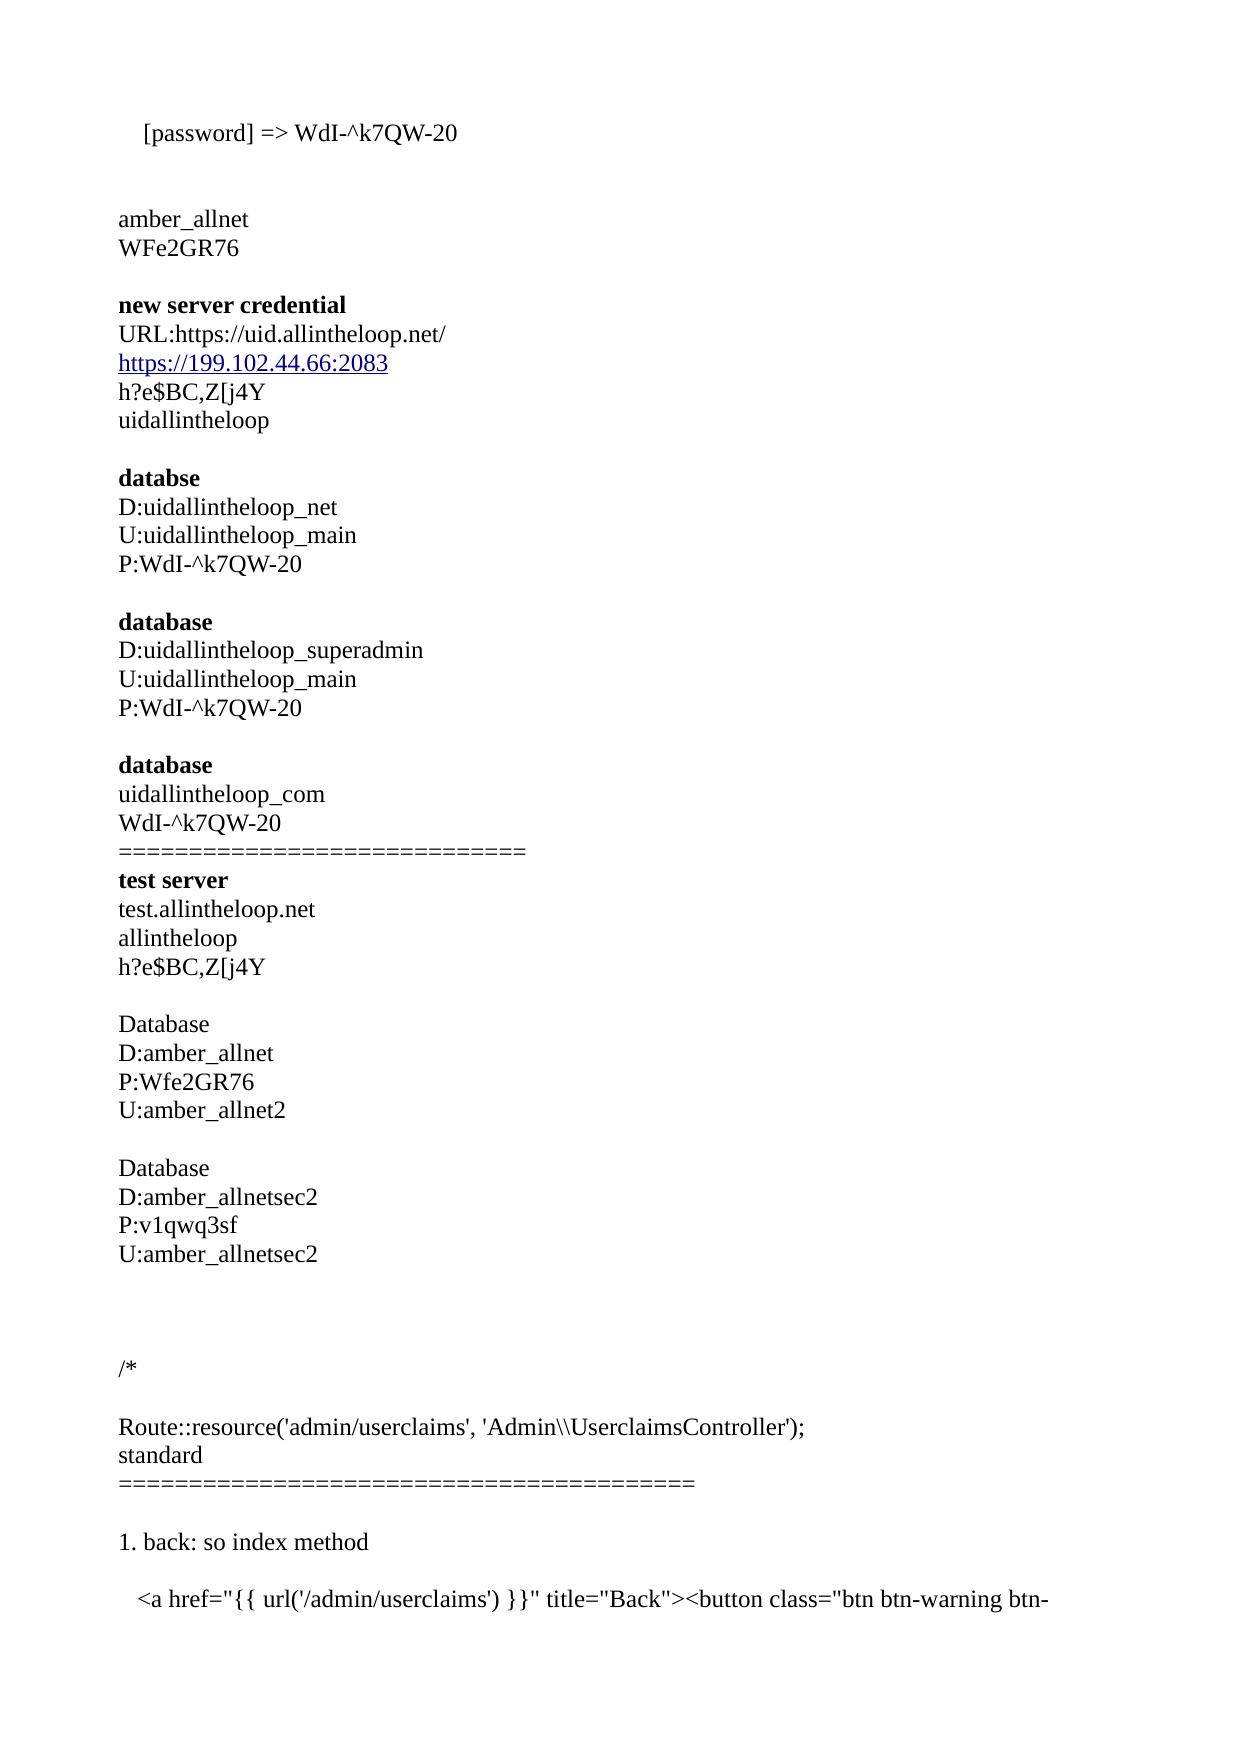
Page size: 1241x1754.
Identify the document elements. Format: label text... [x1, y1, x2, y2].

text database [118, 751, 1122, 779]
text Route::resource('admin/userclaims', 'Admin\\UserclaimsController'); [118, 1412, 1122, 1441]
text test server [118, 866, 1122, 894]
text uidallintheloop_com [118, 779, 1122, 808]
text allintheloop [118, 923, 1122, 952]
text https://199.102.44.66:2083 [118, 348, 1122, 377]
text amber_allnet [118, 204, 1122, 233]
text test.allintheloop.net [118, 894, 1122, 923]
text WdI-^k7QW-20 [118, 808, 1122, 837]
text h?e$BC,Z[j4Y [118, 952, 1122, 981]
text P:Wfe2GR76 [118, 1067, 1122, 1096]
text Database [118, 1009, 1122, 1038]
text h?e$BC,Z[j4Y [118, 377, 1122, 406]
text URL:https://uid.allintheloop.net/ [118, 319, 1122, 348]
text U:amber_allnetsec2 [118, 1239, 1122, 1268]
text P:WdI-^k7QW-20 [118, 693, 1122, 722]
text databse [118, 463, 1122, 492]
text P:WdI-^k7QW-20 [118, 549, 1122, 578]
text Database [118, 1153, 1122, 1182]
text <a href="{{ url('/admin/userclaims') }}" title="Back"><button class="btn btn-warning btn- [118, 1584, 1122, 1613]
text ========================================= [118, 1469, 1122, 1498]
text WFe2GR76 [118, 233, 1122, 262]
text D:uidallintheloop_net [118, 492, 1122, 521]
text P:v1qwq3sf [118, 1211, 1122, 1239]
text D:uidallintheloop_superadmin [118, 636, 1122, 664]
text new server credential [118, 291, 1122, 319]
text D:amber_allnetsec2 [118, 1182, 1122, 1211]
text database [118, 607, 1122, 636]
text D:amber_allnet [118, 1038, 1122, 1067]
text ============================= [118, 837, 1122, 866]
text 1. back: so index method [118, 1527, 1122, 1556]
text U:amber_allnet2 [118, 1096, 1122, 1124]
text U:uidallintheloop_main [118, 664, 1122, 693]
text uidallintheloop [118, 406, 1122, 434]
text /* [118, 1354, 1122, 1383]
text [password] => WdI-^k7QW-20 [118, 118, 1122, 147]
text standard [118, 1441, 1122, 1469]
text U:uidallintheloop_main [118, 521, 1122, 549]
